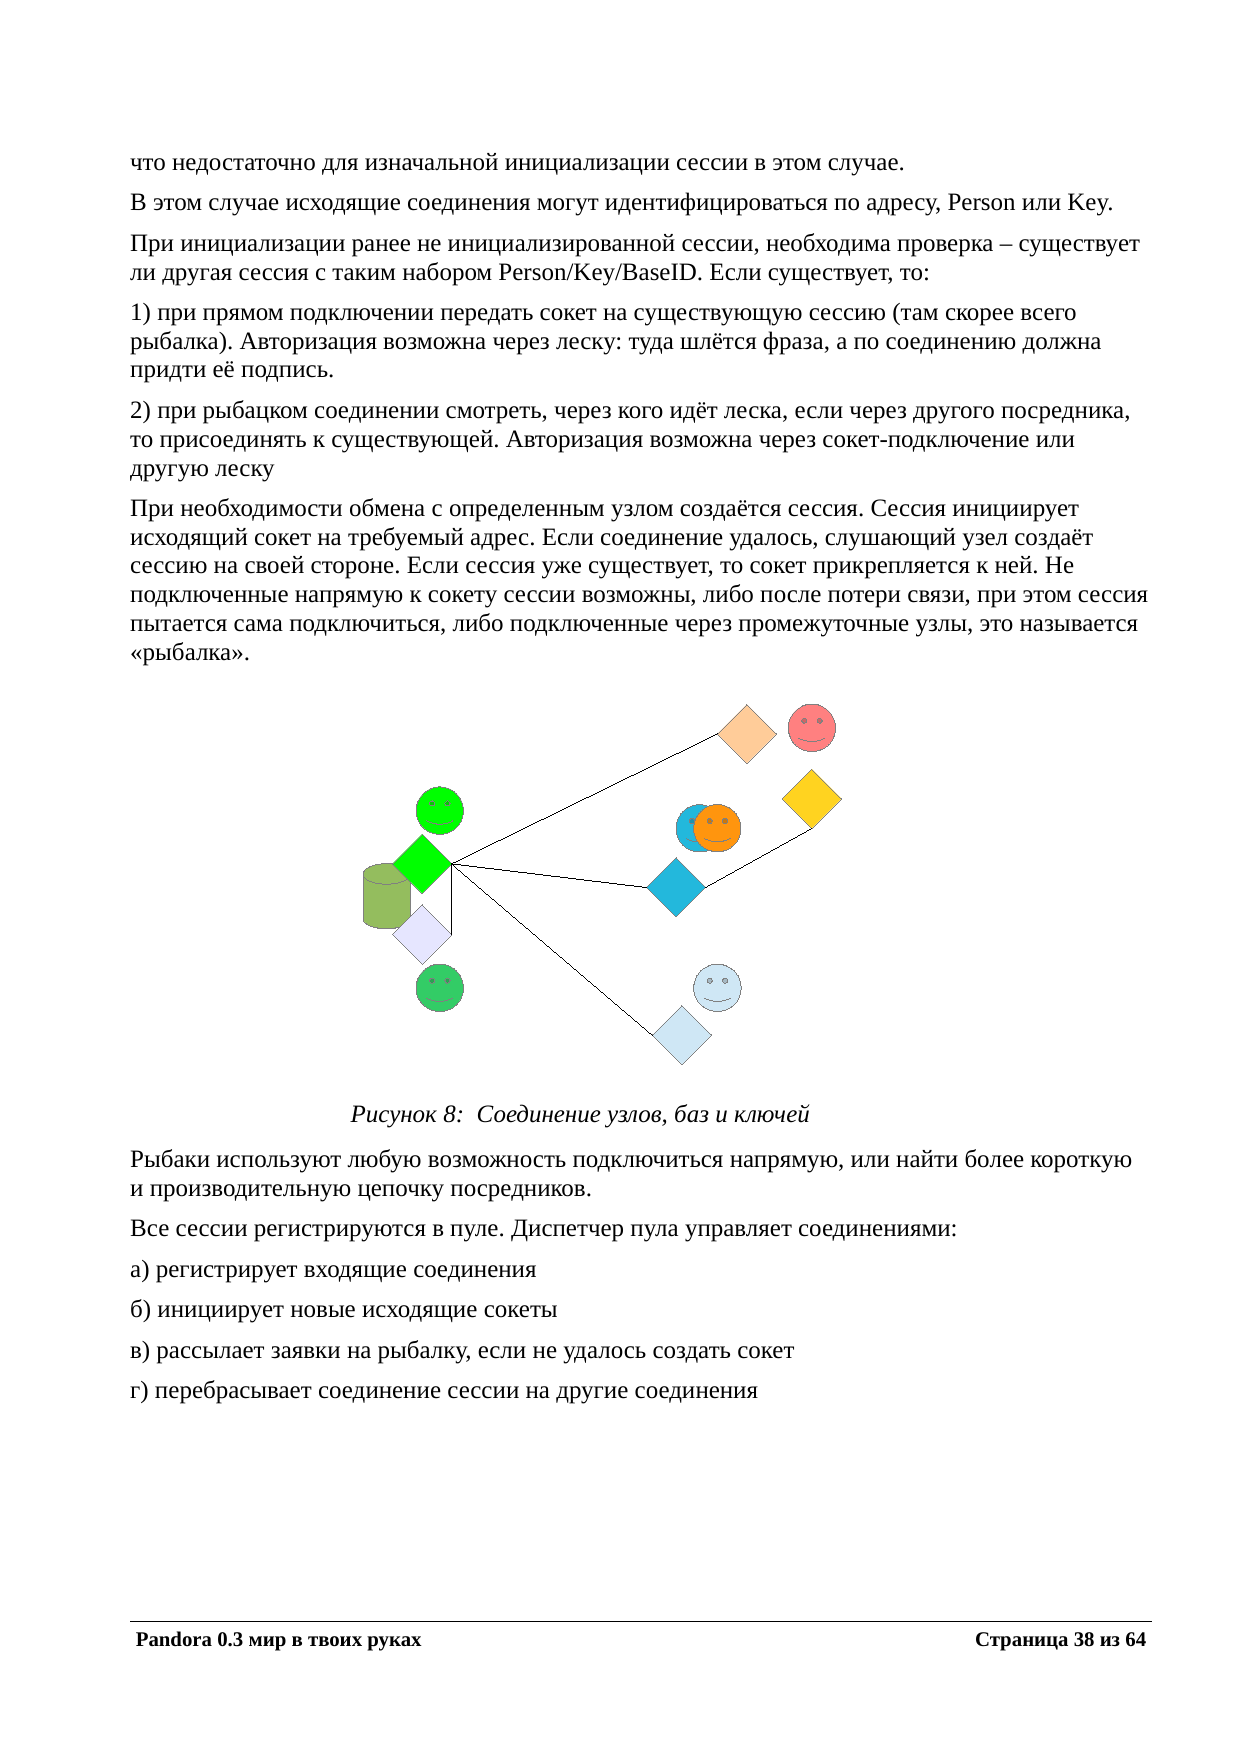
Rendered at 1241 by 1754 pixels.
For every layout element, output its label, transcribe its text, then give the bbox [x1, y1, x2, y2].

text 2) при рыбацком соединении смотреть, через кого идёт леска, если через другого посредника, то присоединять к существующей. Авторизация возможна через сокет-подключение или другую леску [130, 395, 1152, 481]
text В этом случае исходящие соединения могут идентифицироваться по адресу, Person или Key. [130, 187, 1152, 216]
text 1) при прямом подключении передать сокет на существующую сессию (там скорее всего рыбалка). Авторизация возможна через леску: туда шлётся фраза, а по соединению должна придти её подпись. [130, 297, 1152, 383]
text Все сессии регистрируются в пуле. Диспетчер пула управляет соединениями: [130, 1213, 1152, 1242]
text При необходимости обмена с определенным узлом создаётся сессия. Сессия инициирует исходящий сокет на требуемый адрес. Если соединение удалось, слушающий узел создаёт сессию на своей стороне. Если сессия уже существует, то сокет прикрепляется к ней. Не подключенные напрямую к сокету сессии возможны, либо после потери связи, при этом сессия пытается сама подключиться, либо подключенные через промежуточные узлы, это называется «рыбалка». [130, 493, 1152, 666]
text а) регистрирует входящие соединения [130, 1254, 1152, 1282]
text что недостаточно для изначальной инициализации сессии в этом случае. [130, 147, 1152, 176]
text в) рассылает заявки на рыбалку, если не удалось создать сокет [130, 1335, 1152, 1363]
text г) перебрасывает соединение сессии на другие соединения [130, 1375, 1152, 1404]
text б) инициирует новые исходящие сокеты [130, 1294, 1152, 1323]
text При инициализации ранее не инициализированной сессии, необходима проверка – существует ли другая сессия с таким набором Person/Key/BaseID. Если существует, то: [130, 228, 1152, 285]
text Рисунок 8: Соединение узлов, баз и ключей [127, 1099, 1035, 1128]
text Рыбаки используют любую возможность подключиться напрямую, или найти более короткую и производительную цепочку посредников. [127, 677, 1152, 1201]
